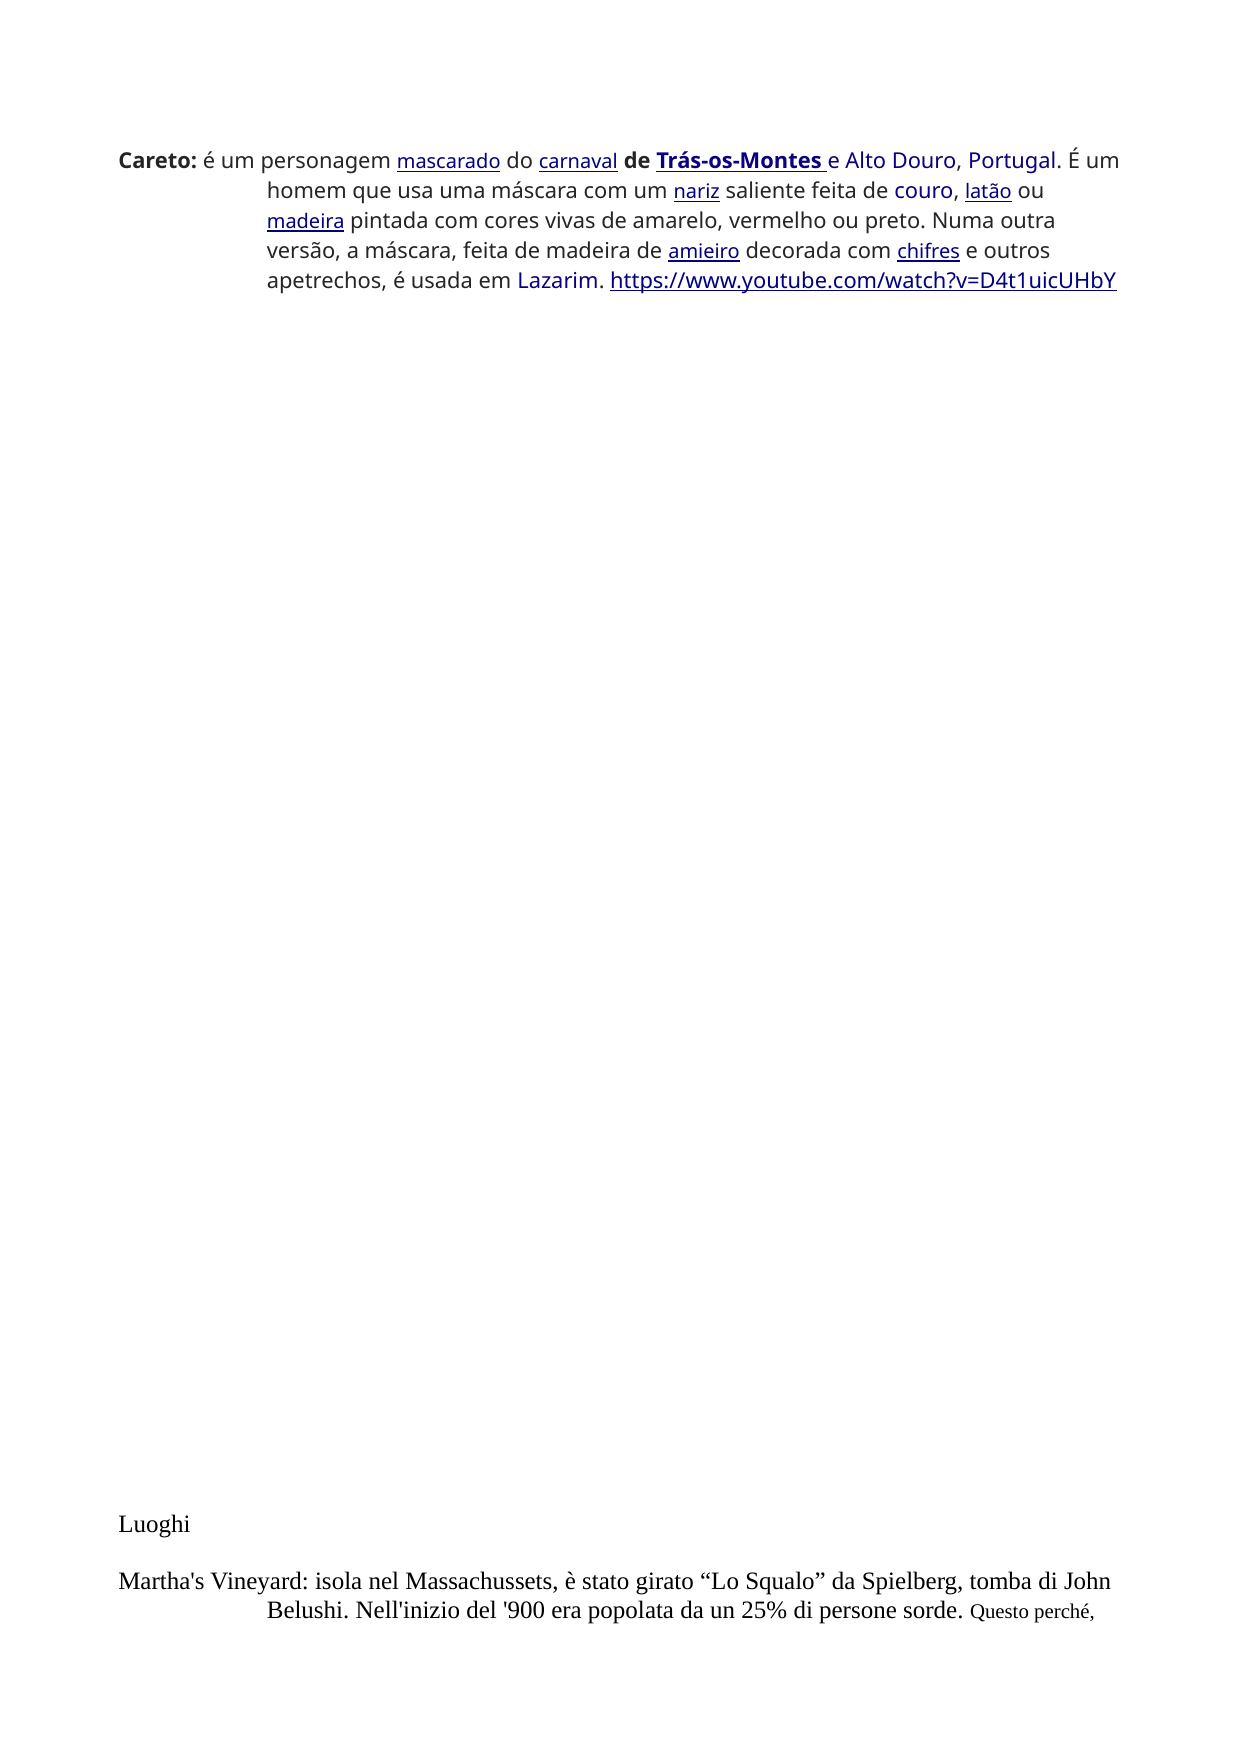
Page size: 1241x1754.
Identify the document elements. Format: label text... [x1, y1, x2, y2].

text Luoghi [118, 1509, 1122, 1537]
text Careto: é um personagem mascarado do carnaval de Trás-os-Montes e Alto Douro, Portugal. É um homem que usa uma máscara com um nariz saliente feita de couro, latão ou madeira pintada com cores vivas de amarelo, vermelho ou preto. Numa outra versão, a máscara, feita de madeira de amieiro decorada com chifres e outros apetrechos, é usada em Lazarim. https://www.youtube.com/watch?v=D4t1uicUHbY [118, 145, 1122, 294]
text Martha's Vineyard: isola nel Massachussets, è stato girato “Lo Squalo” da Spielberg, tomba di John Belushi. Nell'inizio del '900 era popolata da un 25% di persone sorde. Questo perché, [118, 1566, 1122, 1624]
